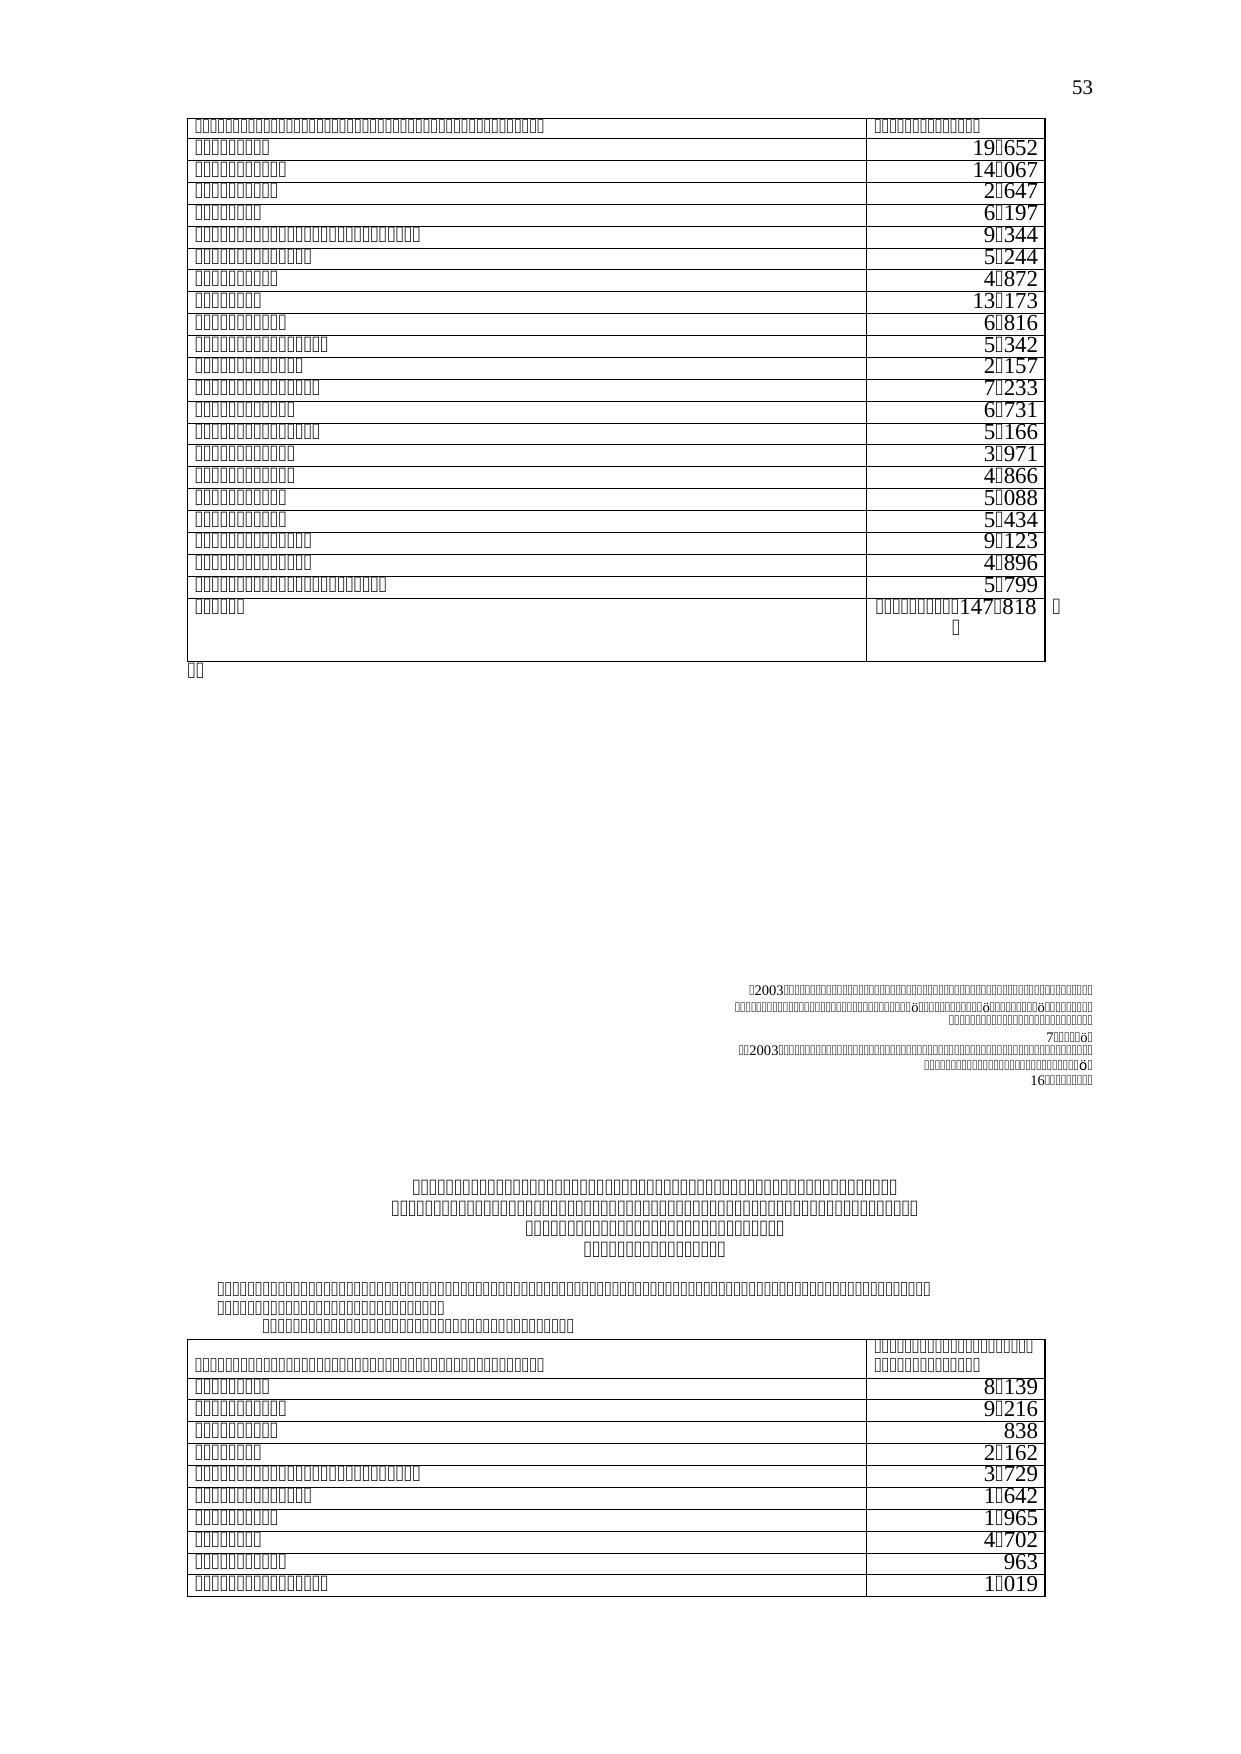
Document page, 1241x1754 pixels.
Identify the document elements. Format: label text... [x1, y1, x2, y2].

table_cell [1046, 248, 1074, 269]
table_cell  [188, 1510, 866, 1531]
table_cell [1046, 291, 1074, 313]
table_header [1046, 1339, 1074, 1377]
table_cell  [867, 555, 1044, 576]
table_cell  [867, 1575, 1044, 1596]
table_cell  [188, 314, 866, 335]
table_cell  [188, 1532, 866, 1552]
table_cell  [188, 577, 866, 597]
table_cell [1046, 379, 1074, 401]
table_cell [1046, 138, 1074, 160]
table_cell  [188, 1575, 866, 1596]
table_cell [1046, 160, 1074, 182]
table_cell  [867, 424, 1044, 444]
text  [187, 1221, 1093, 1242]
table_cell  [867, 511, 1044, 532]
table_cell  [188, 270, 866, 291]
table_header  [867, 1340, 1044, 1377]
table_cell  [867, 314, 1044, 335]
table_cell [1046, 1465, 1074, 1487]
table_cell  [188, 336, 866, 357]
table_cell  [188, 358, 866, 379]
text  [187, 985, 1093, 998]
table_cell  [867, 139, 1044, 160]
table_cell  [867, 533, 1044, 554]
table_cell [1046, 488, 1074, 510]
table_cell [1046, 510, 1074, 532]
table_cell [1046, 532, 1074, 554]
table_cell [1046, 444, 1074, 466]
table_header  [188, 119, 866, 138]
table_cell [1046, 423, 1074, 444]
table_cell  [188, 1422, 866, 1443]
table_cell [1046, 1443, 1074, 1465]
table_cell [1046, 1509, 1074, 1531]
table_cell  [188, 1379, 866, 1399]
table_cell  [188, 205, 866, 226]
table_cell  [188, 1554, 866, 1574]
text ö [187, 1028, 1093, 1045]
table_cell  [867, 445, 1044, 466]
table_cell [1046, 401, 1074, 422]
table_cell  [867, 249, 1044, 269]
table_cell  [867, 358, 1044, 379]
table_cell  [867, 1379, 1044, 1399]
table_cell  [867, 270, 1044, 291]
table_cell  [867, 402, 1044, 422]
table_cell  [188, 511, 866, 532]
text  [187, 1242, 1093, 1263]
table_cell  [867, 1532, 1044, 1552]
table_cell [1046, 1487, 1074, 1509]
table_cell [1046, 1531, 1074, 1552]
table_cell [1046, 1574, 1074, 1596]
table_cell  [867, 1466, 1044, 1487]
table_cell  [188, 183, 866, 204]
text  [187, 1075, 1093, 1088]
table_header  [188, 1340, 866, 1377]
table_cell [1046, 466, 1074, 488]
table_cell  [188, 227, 866, 247]
table_cell [1046, 357, 1074, 379]
text  [187, 1282, 1093, 1301]
text  [187, 662, 1093, 683]
table_cell  [867, 1488, 1044, 1509]
table_cell [1046, 269, 1074, 291]
table_cell  [867, 1444, 1044, 1465]
table_cell [1046, 313, 1074, 335]
text  [187, 1015, 1093, 1028]
table_cell  [188, 139, 866, 160]
table_cell [1046, 1378, 1074, 1399]
table_cell  [188, 161, 866, 182]
table_cell [1046, 182, 1074, 204]
table_cell  [867, 380, 1044, 401]
table_cell [1046, 204, 1074, 226]
table_cell  [188, 1444, 866, 1465]
text ööö [187, 998, 1093, 1015]
table_cell [1046, 576, 1074, 597]
table_cell [1046, 1399, 1074, 1421]
table_cell  [867, 292, 1044, 313]
table_cell [1046, 1421, 1074, 1443]
table_header [1046, 118, 1074, 138]
table_cell  [188, 467, 866, 488]
table_cell  [867, 227, 1044, 247]
table_cell  [867, 489, 1044, 510]
text   [187, 1301, 1093, 1338]
table_cell [1046, 554, 1074, 576]
table_cell  [867, 599, 1044, 661]
table_cell  [188, 533, 866, 554]
table_cell  [188, 599, 866, 661]
table_header  [867, 119, 1044, 138]
table_cell  [188, 1488, 866, 1509]
text  [187, 1200, 1093, 1221]
table_cell [1046, 226, 1074, 247]
table_cell  [188, 424, 866, 444]
text  [187, 1179, 1093, 1200]
table_cell  [867, 205, 1044, 226]
table_cell  [1046, 598, 1074, 661]
table_cell  [188, 489, 866, 510]
table_cell [1046, 335, 1074, 357]
table_cell  [188, 1466, 866, 1487]
table_cell  [867, 161, 1044, 182]
table_cell  [188, 445, 866, 466]
table_cell [1046, 1553, 1074, 1574]
table_cell  [867, 1422, 1044, 1443]
table_cell  [867, 183, 1044, 204]
table_cell  [188, 249, 866, 269]
table_cell  [867, 1400, 1044, 1421]
table_cell  [867, 577, 1044, 597]
table_cell  [867, 336, 1044, 357]
table_cell  [188, 555, 866, 576]
text ö [187, 1058, 1093, 1075]
text  [187, 1045, 1093, 1058]
table_cell  [867, 1554, 1044, 1574]
table_cell  [188, 1400, 866, 1421]
table_cell  [188, 380, 866, 401]
table_cell  [188, 402, 866, 422]
table_cell  [867, 1510, 1044, 1531]
table_cell  [188, 292, 866, 313]
table_cell  [867, 467, 1044, 488]
